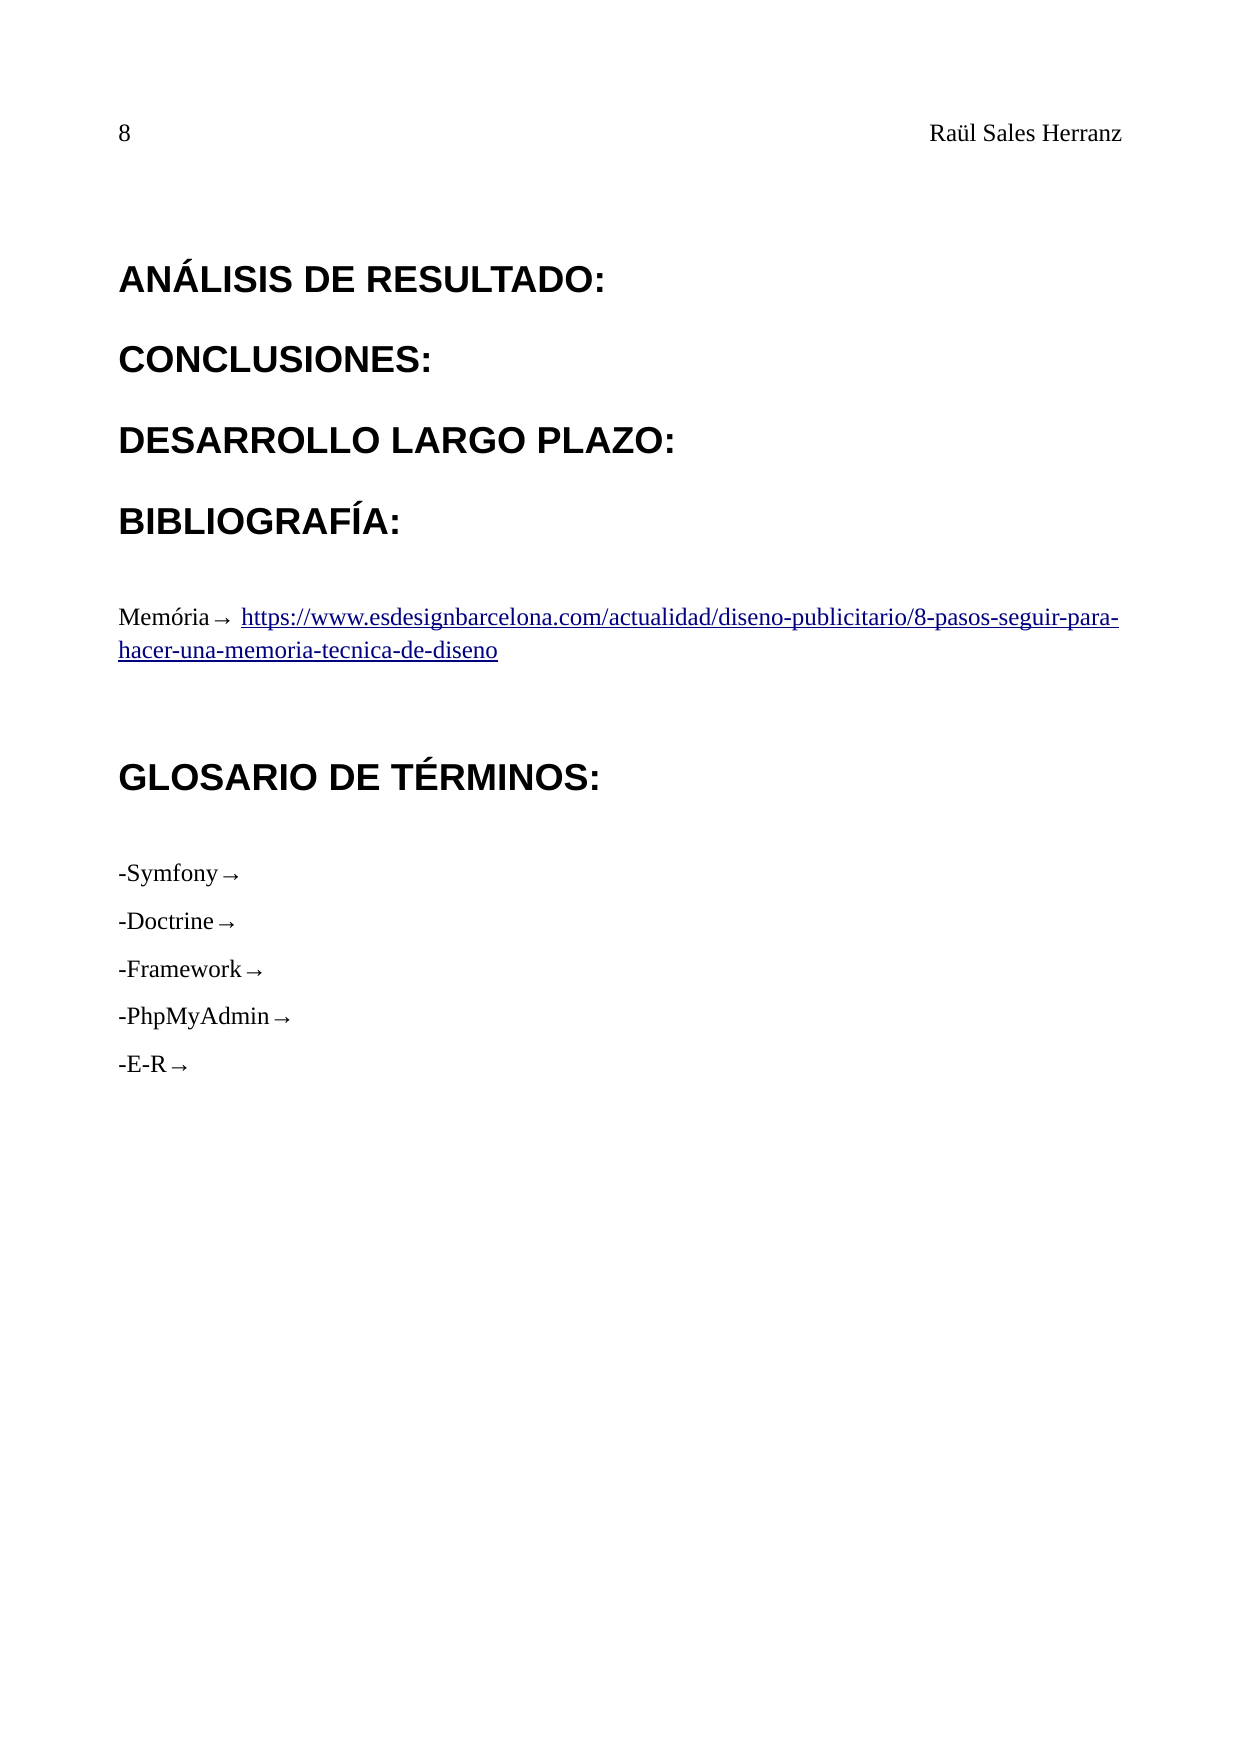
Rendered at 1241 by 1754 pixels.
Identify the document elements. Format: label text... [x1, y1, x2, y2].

text -Framework→ [118, 954, 1122, 982]
text -PhpMyAdmin→ [118, 1001, 1122, 1030]
subtitle CONCLUSIONES: [118, 338, 1122, 381]
subtitle DESARROLLO LARGO PLAZO: [118, 418, 1122, 461]
text -E-R→ [118, 1049, 1122, 1078]
text Memória→ https://www.esdesignbarcelona.com/actualidad/diseno-publicitario/8-pasos-seguir-para-hacer-una-memoria-tecnica-de-diseno [118, 602, 1122, 664]
text -Symfony→ [118, 858, 1122, 887]
text -Doctrine→ [118, 906, 1122, 935]
subtitle BIBLIOGRAFÍA: [118, 499, 1122, 542]
subtitle ANÁLISIS DE RESULTADO: [118, 257, 1122, 300]
subtitle GLOSARIO DE TÉRMINOS: [118, 755, 1122, 798]
